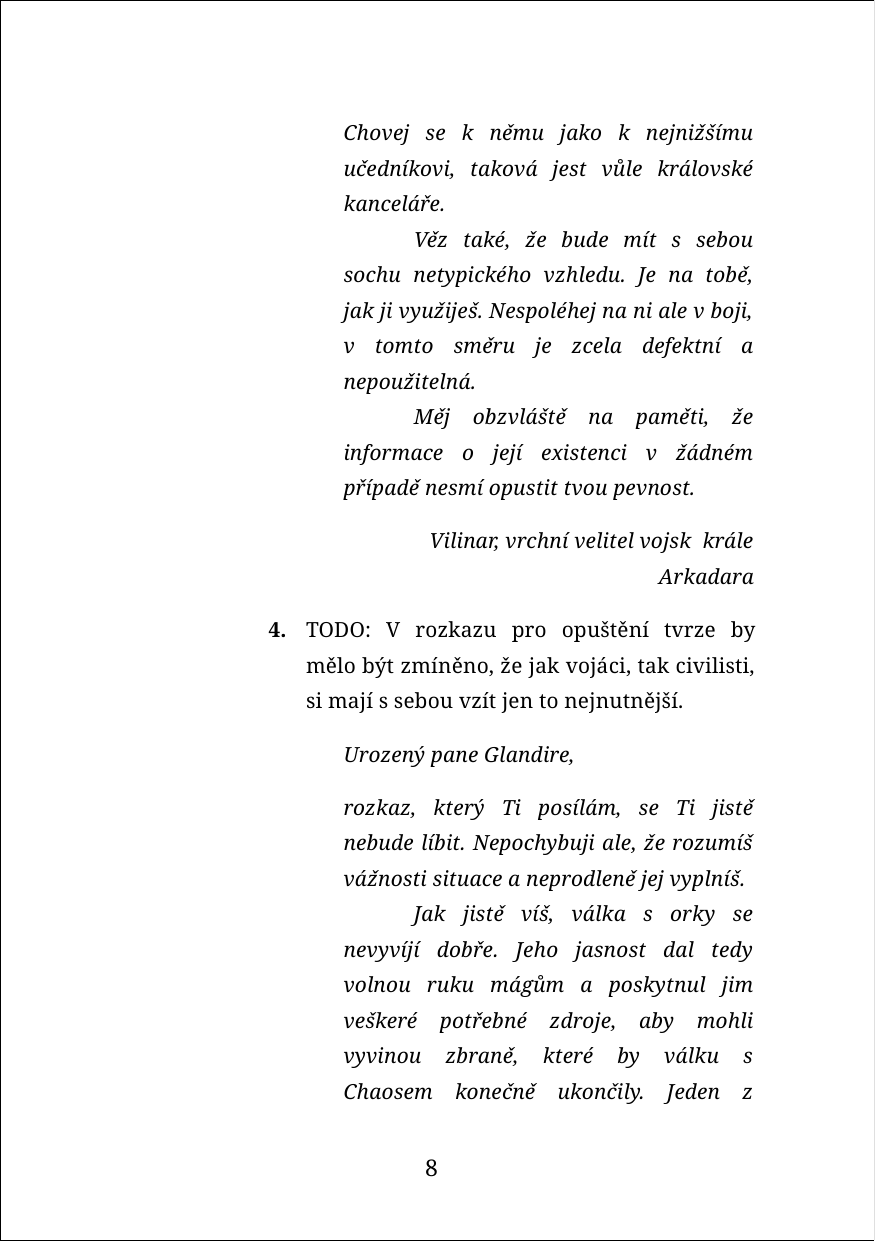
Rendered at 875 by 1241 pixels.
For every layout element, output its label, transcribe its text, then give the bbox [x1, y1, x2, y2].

list rozkaz, který Ti posílám, se Ti jistě nebude líbit. Nepochybuji ale, že rozumíš vážnosti situace a neprodleně jej vyplníš. Jak jistě víš, válka s orky se nevyvíjí dobře. Jeho jasnost dal tedy volnou ruku mágům a poskytnul jim veškeré potřebné zdroje, aby mohli vyvinou zbraně, které by válku s Chaosem konečně ukončily. Jeden z [306, 793, 756, 1106]
list Urozený pane Glandire, [306, 740, 756, 768]
list Chovej se k němu jako k nejnižšímu učedníkovi, taková jest vůle královské kanceláře. Věz také, že bude mít s sebou sochu netypického vzhledu. Je na tobě, jak ji využiješ. Nespoléhej na ni ale v boji, v tomto směru je zcela defektní a nepoužitelná. Měj obzvláště na paměti, že informace o její existenci v žádném případě nesmí opustit tvou pevnost. [306, 118, 756, 502]
list TODO: V rozkazu pro opuštění tvrze by mělo být zmíněno, že jak vojáci, tak civilisti, si mají s sebou vzít jen to nejnutnější. [268, 615, 756, 715]
list Vilinar, vrchní velitel vojsk krále Arkadara [306, 527, 756, 591]
